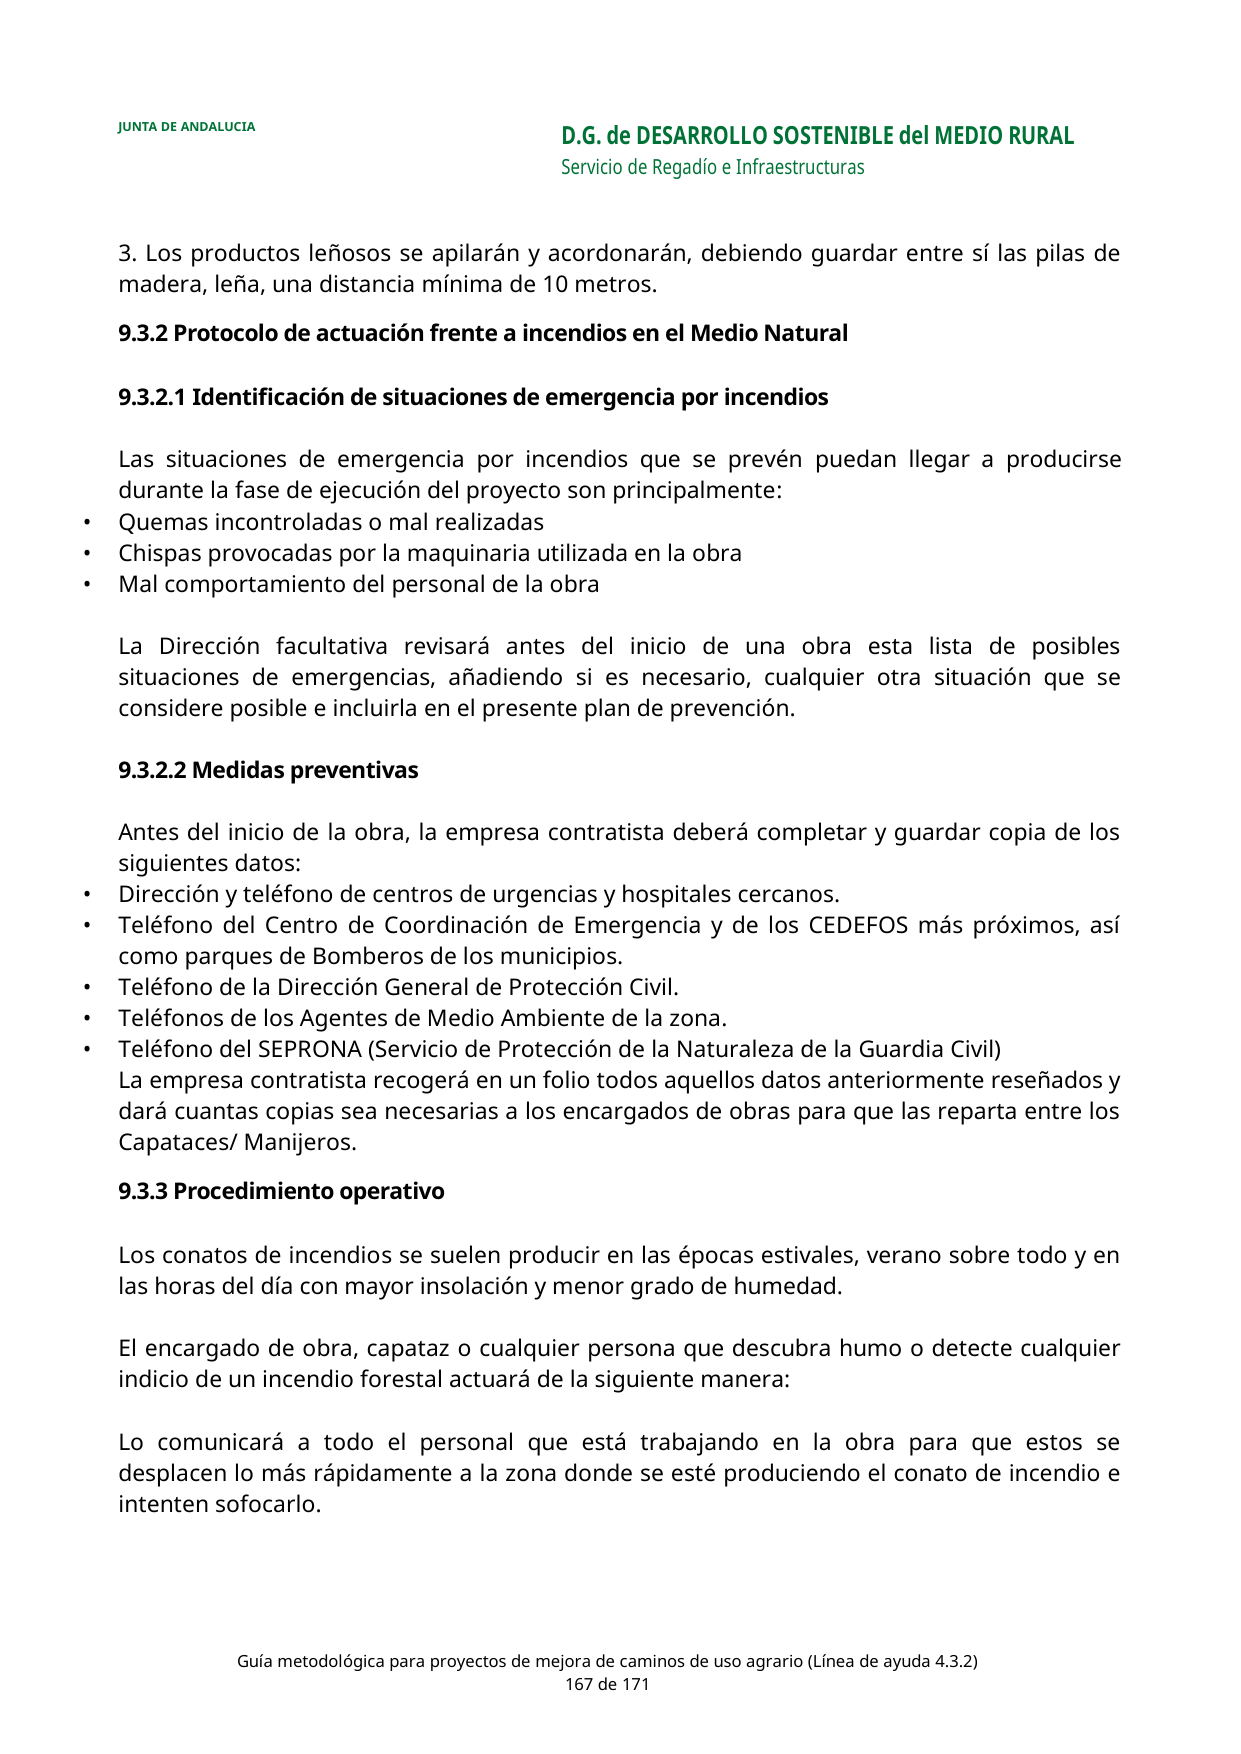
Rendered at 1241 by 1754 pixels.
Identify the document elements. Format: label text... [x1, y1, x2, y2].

list El encargado de obra, capataz o cualquier persona que descubra humo o detecte cualquier indicio de un incendio forestal actuará de la siguiente manera: [83, 1332, 1122, 1394]
list La Dirección facultativa revisará antes del inicio de una obra esta lista de posibles situaciones de emergencias, añadiendo si es necesario, cualquier otra situación que se considere posible e incluirla en el presente plan de prevención. [83, 629, 1122, 723]
list Los conatos de incendios se suelen producir en las épocas estivales, verano sobre todo y en las horas del día con mayor insolación y menor grado de humedad. [83, 1239, 1122, 1301]
list Lo comunicará a todo el personal que está trabajando en la obra para que estos se desplacen lo más rápidamente a la zona donde se esté produciendo el conato de incendio e intenten sofocarlo. [83, 1426, 1122, 1519]
list 3. Los productos leñosos se apilarán y acordonarán, debiendo guardar entre sí las pilas de madera, leña, una distancia mínima de 10 metros. [83, 237, 1122, 299]
list Teléfonos de los Agentes de Medio Ambiente de la zona. [83, 1002, 1122, 1033]
list Teléfono del SEPRONA (Servicio de Protección de la Naturaleza de la Guardia Civil) [83, 1033, 1122, 1064]
subtitle 9.3.3 Procedimiento operativo [83, 1175, 1122, 1206]
subtitle 9.3.2.2 Medidas preventivas [83, 754, 1122, 785]
list Las situaciones de emergencia por incendios que se prevén puedan llegar a producirse durante la fase de ejecución del proyecto son principalmente: [83, 443, 1122, 505]
list Mal comportamiento del personal de la obra [83, 567, 1122, 598]
list Antes del inicio de la obra, la empresa contratista deberá completar y guardar copia de los siguientes datos: [83, 816, 1122, 878]
list Quemas incontroladas o mal realizadas [83, 505, 1122, 536]
list La empresa contratista recogerá en un folio todos aquellos datos anteriormente reseñados y dará cuantas copias sea necesarias a los encargados de obras para que las reparta entre los Capataces/ Manijeros. [83, 1064, 1122, 1157]
subtitle 9.3.2.1 Identificación de situaciones de emergencia por incendios [83, 381, 1122, 412]
list Teléfono del Centro de Coordinación de Emergencia y de los CEDEFOS más próximos, así como parques de Bomberos de los municipios. [83, 909, 1122, 971]
list Teléfono de la Dirección General de Protección Civil. [83, 971, 1122, 1002]
list Dirección y teléfono de centros de urgencias y hospitales cercanos. [83, 878, 1122, 909]
subtitle 9.3.2 Protocolo de actuación frente a incendios en el Medio Natural [83, 317, 1122, 348]
list Chispas provocadas por la maquinaria utilizada en la obra [83, 536, 1122, 567]
